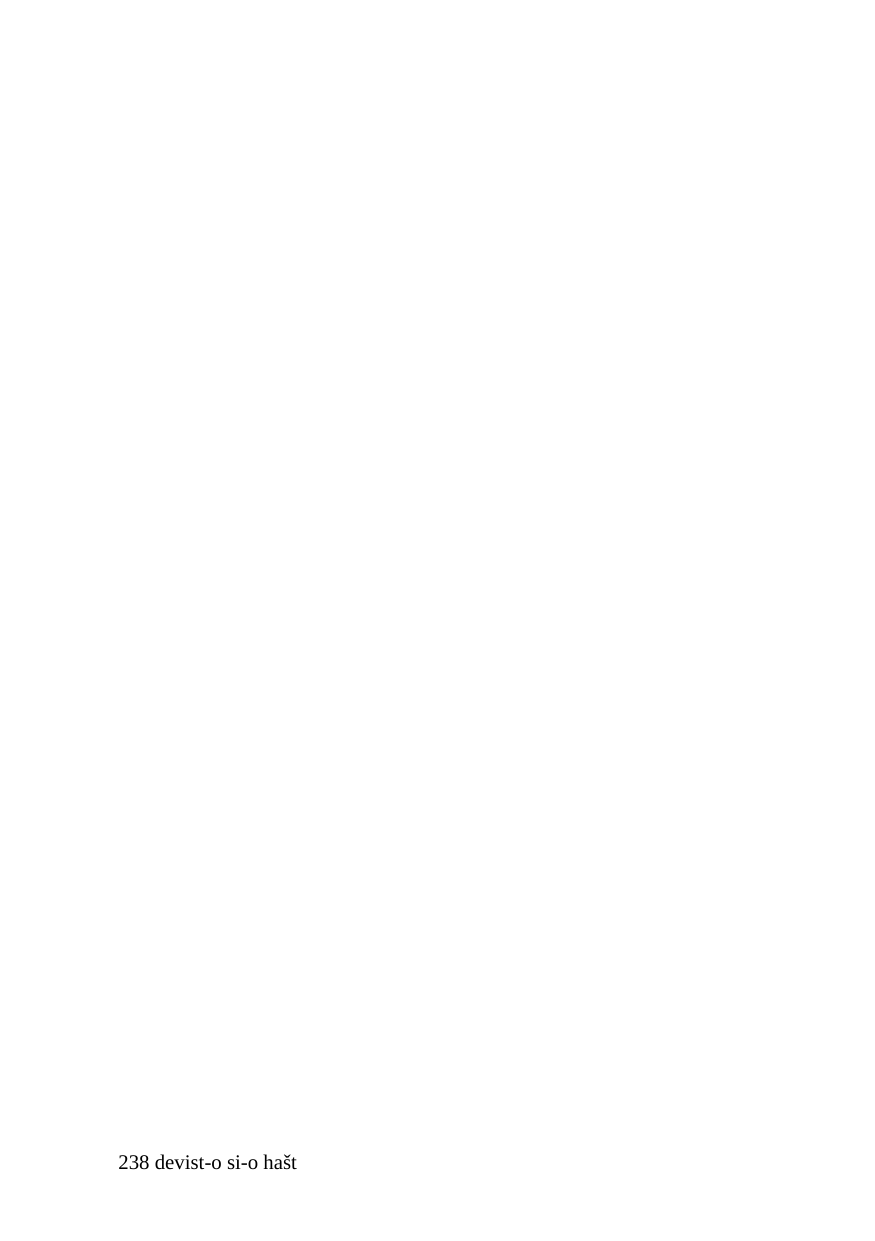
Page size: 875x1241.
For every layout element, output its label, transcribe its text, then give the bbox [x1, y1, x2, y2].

text 238 devist-o si-o hašt [118, 1150, 756, 1174]
